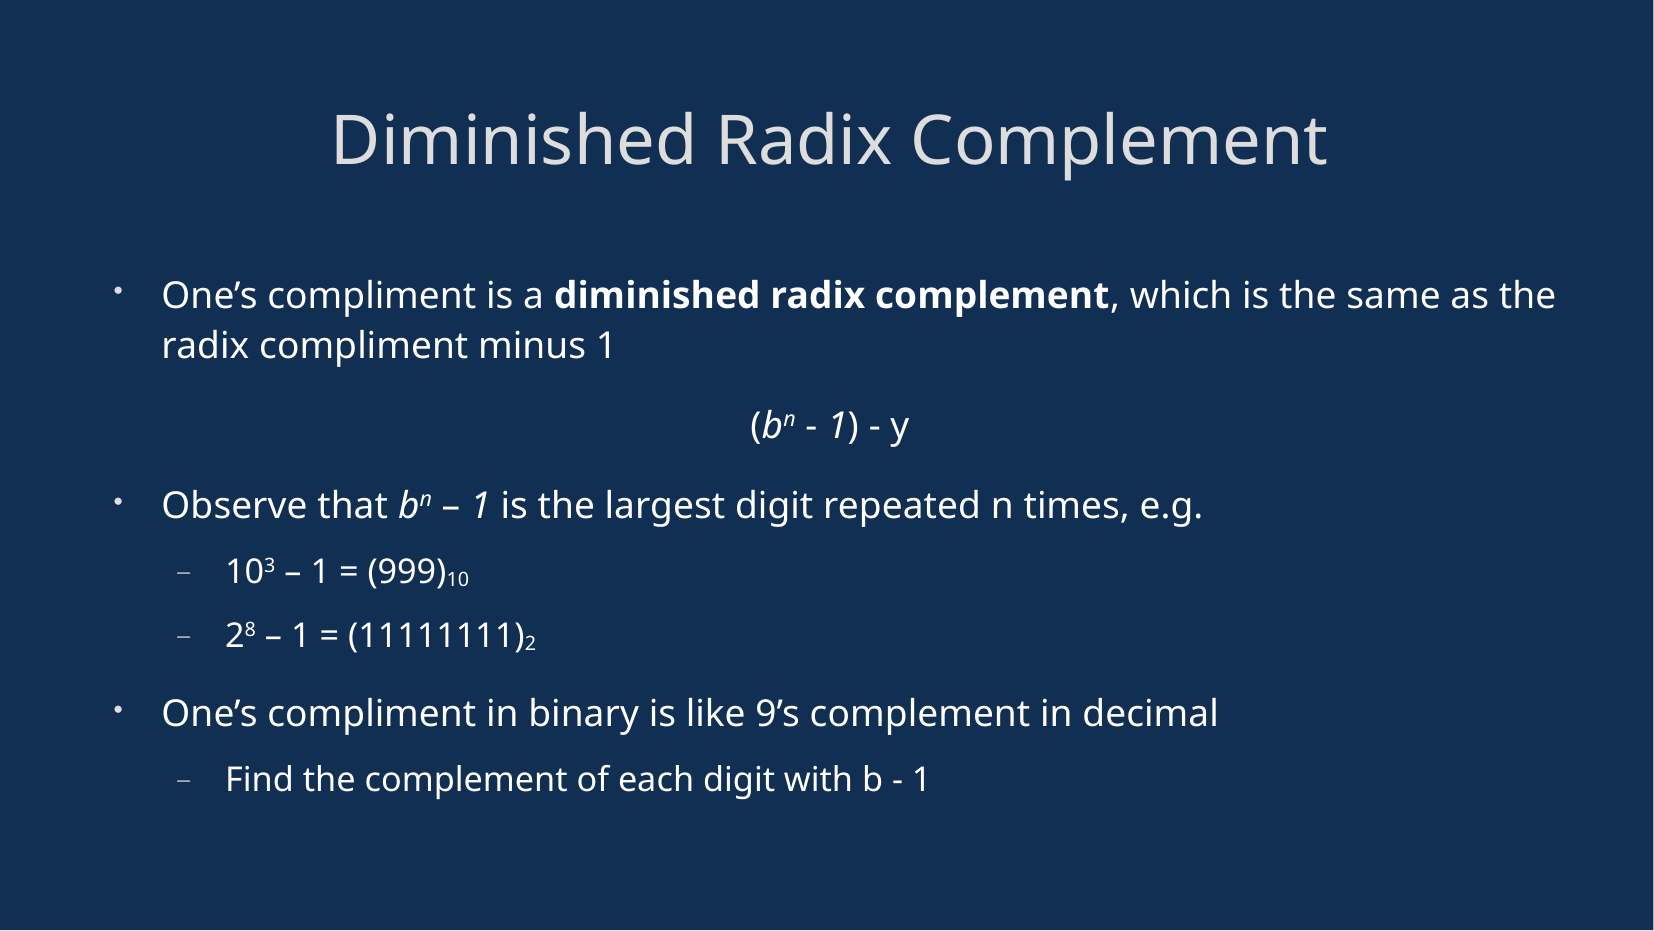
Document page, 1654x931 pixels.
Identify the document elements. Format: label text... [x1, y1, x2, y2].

list One’s compliment is a diminished radix complement, which is the same as the radix compliment minus 1 (bn - 1) - y Observe that bn – 1 is the largest digit repeated n times, e.g. 103 – 1 = (999)10 28 – 1 = (11111111)2 One’s compliment in binary is like 9’s complement in decimal Find the complement of each digit with b - 1 [97, 268, 1563, 806]
title Diminished Radix Complement [97, 56, 1563, 220]
